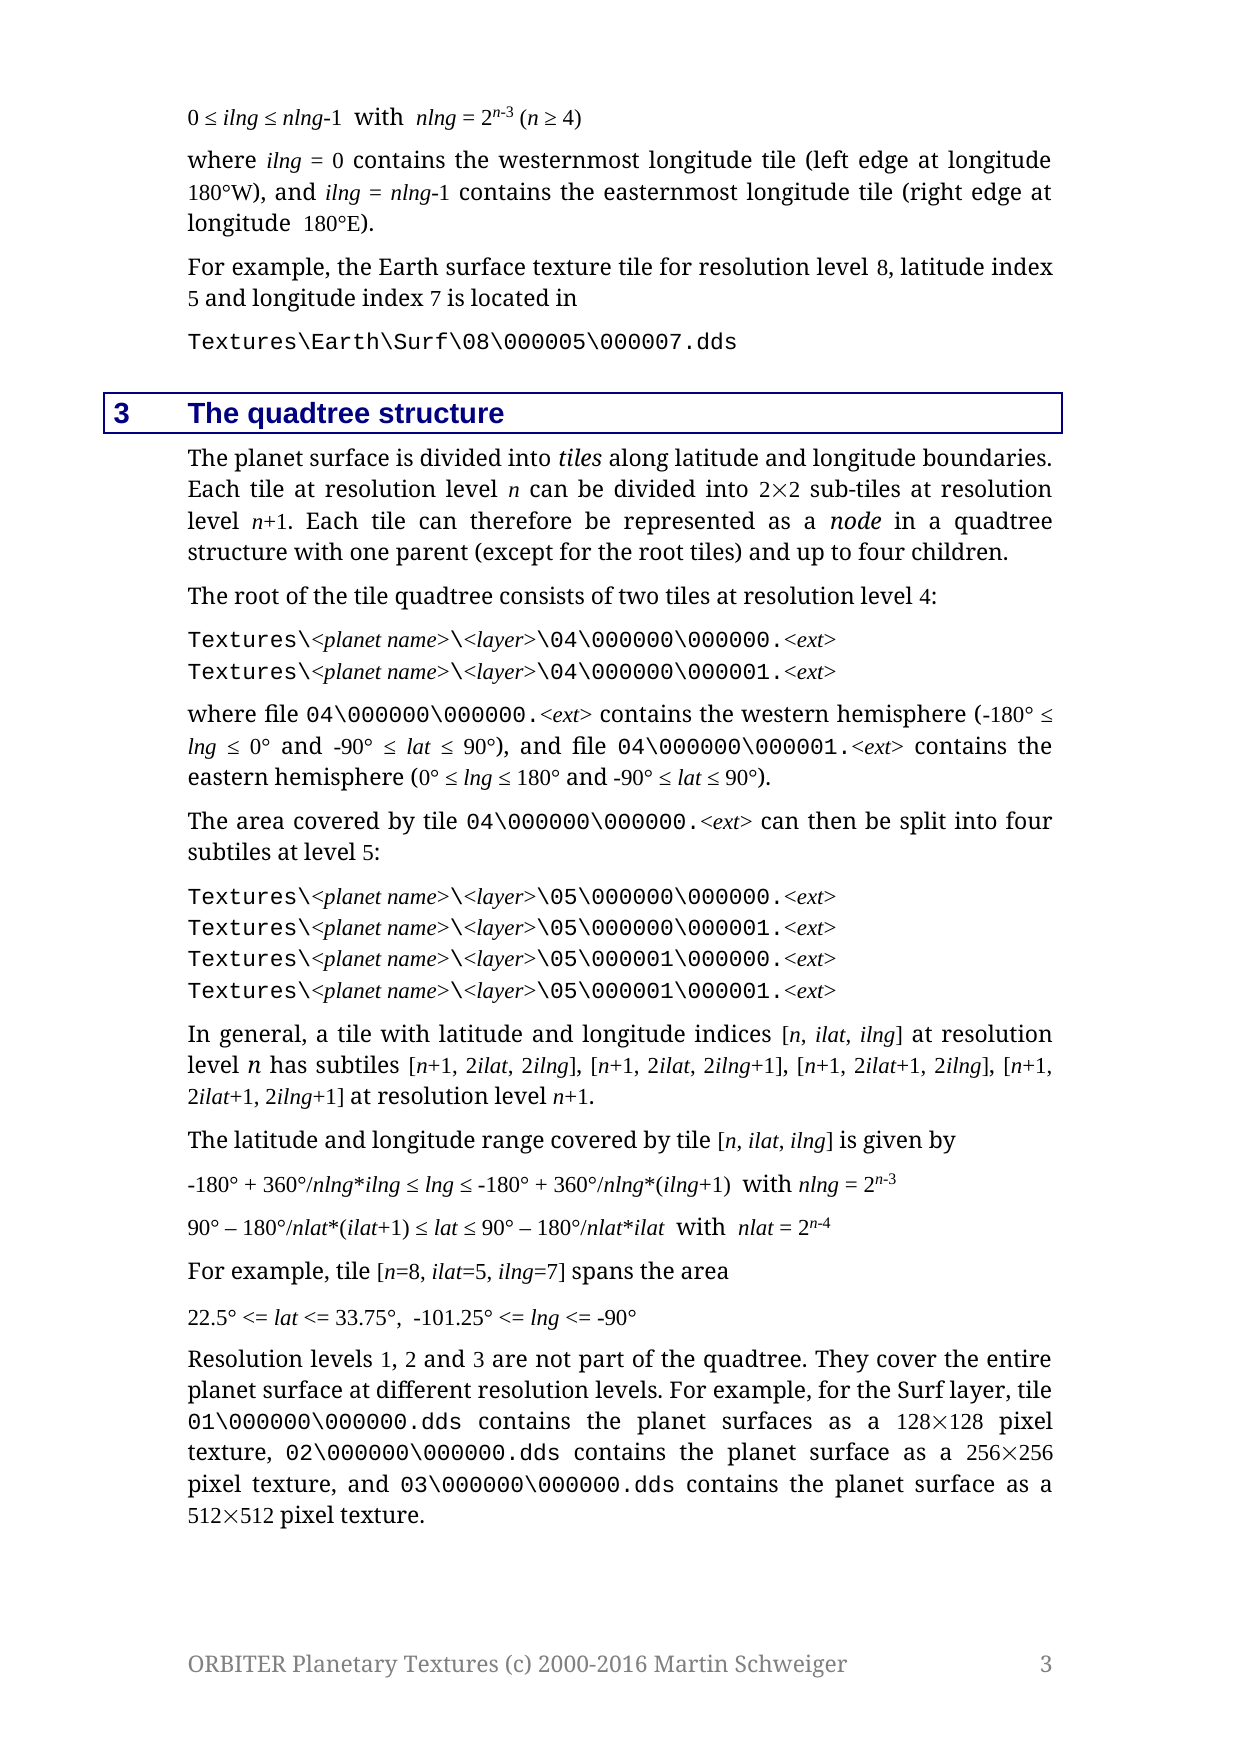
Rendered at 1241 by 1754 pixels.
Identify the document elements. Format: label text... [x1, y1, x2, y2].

text For example, the Earth surface texture tile for resolution level 8, latitude index 5 and longitude index 7 is located in [187, 250, 1053, 313]
text -180° + 360°/nlng*ilng ≤ lng ≤ -180° + 360°/nlng*(ilng+1) with nlng = 2n-3 [187, 1167, 1053, 1199]
text In general, a tile with latitude and longitude indices [n, ilat, ilng] at resolution level n has subtiles [n+1, 2ilat, 2ilng], [n+1, 2ilat, 2ilng+1], [n+1, 2ilat+1, 2ilng], [n+1, 2ilat+1, 2ilng+1] at resolution level n+1. [187, 1017, 1053, 1111]
text Textures\<planet name>\<layer>\05\000000\000000.<ext> Textures\<planet name>\<layer>\05\000000\000001.<ext> Textures\<planet name>\<layer>\05\000001\000000.<ext> Textures\<planet name>\<layer>\05\000001\000001.<ext> [187, 880, 1053, 1005]
text where file 04\000000\000000.<ext> contains the western hemisphere (-180° ≤ lng ≤ 0° and -90° ≤ lat ≤ 90°), and file 04\000000\000001.<ext> contains the eastern hemisphere (0° ≤ lng ≤ 180° and -90° ≤ lat ≤ 90°). [187, 698, 1053, 792]
text The root of the tile quadtree consists of two tiles at resolution level 4: [187, 580, 1053, 611]
text Resolution levels 1, 2 and 3 are not part of the quadtree. They cover the entire planet surface at different resolution levels. For example, for the Surf layer, tile 01\000000\000000.dds contains the planet surfaces as a 128128 pixel texture, 02\000000\000000.dds contains the planet surface as a 256256 pixel texture, and 03\000000\000000.dds contains the planet surface as a 512512 pixel texture. [187, 1342, 1053, 1530]
subtitle The quadtree structure [105, 394, 1061, 432]
text 0 ≤ ilng ≤ nlng-1 with nlng = 2n-3 (n ≥ 4) [187, 100, 1053, 132]
text The area covered by tile 04\000000\000000.<ext> can then be split into four subtiles at level 5: [187, 805, 1053, 867]
text Textures\<planet name>\<layer>\04\000000\000000.<ext> Textures\<planet name>\<layer>\04\000000\000001.<ext> [187, 623, 1053, 686]
text where ilng = 0 contains the westernmost longitude tile (left edge at longitude 180°W), and ilng = nlng-1 contains the easternmost longitude tile (right edge at longitude 180°E). [187, 144, 1053, 238]
text Textures\Earth\Surf\08\000005\000007.dds [187, 325, 1053, 357]
text 22.5° <= lat <= 33.75°, -101.25° <= lng <= -90° [187, 1299, 1053, 1330]
text The latitude and longitude range covered by tile [n, ilat, ilng] is given by [187, 1124, 1053, 1155]
text For example, tile [n=8, ilat=5, ilng=7] spans the area [187, 1255, 1053, 1286]
text 90° – 180°/nlat*(ilat+1) ≤ lat ≤ 90° – 180°/nlat*ilat with nlat = 2n-4 [187, 1211, 1053, 1242]
text The planet surface is divided into tiles along latitude and longitude boundaries. Each tile at resolution level n can be divided into 22 sub-tiles at resolution level n+1. Each tile can therefore be represented as a node in a quadtree structure with one parent (except for the root tiles) and up to four children. [187, 442, 1053, 567]
